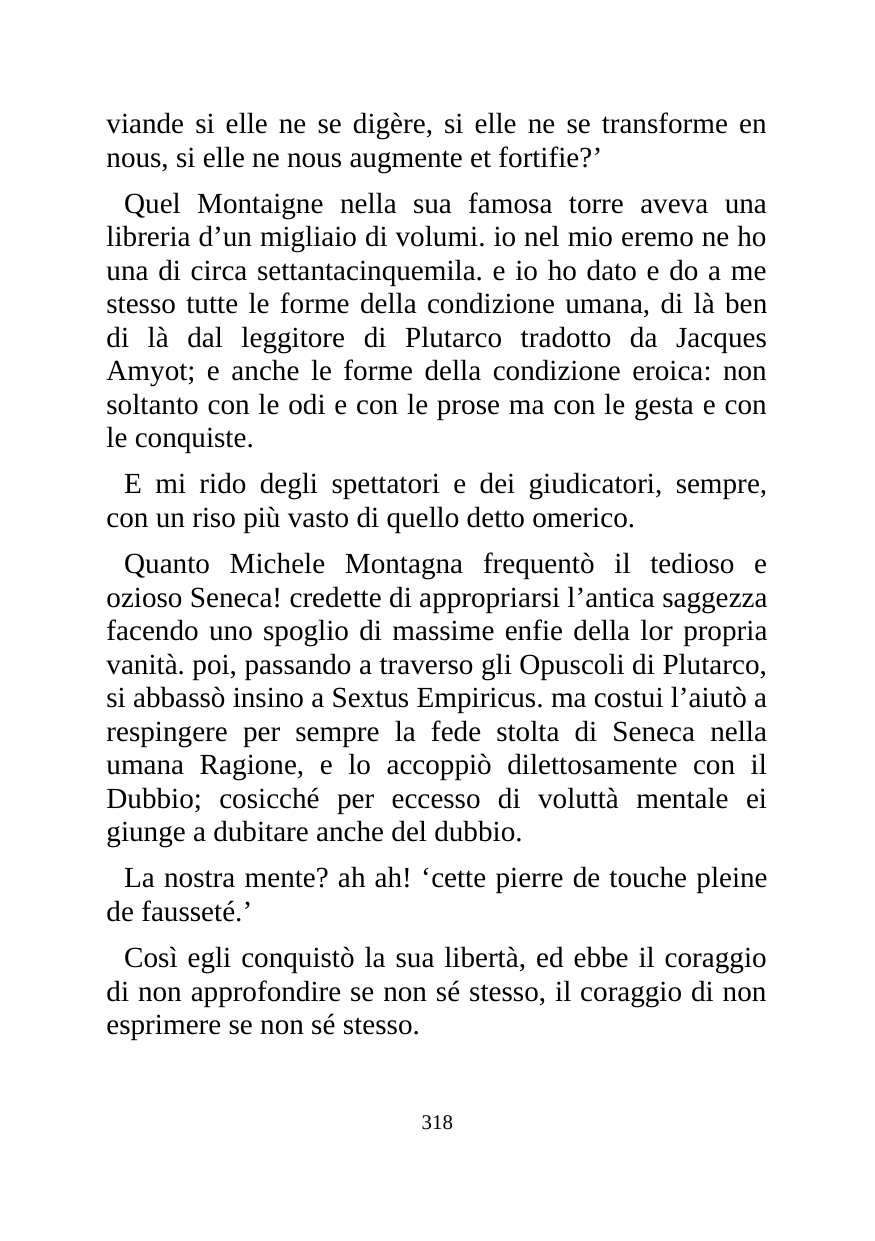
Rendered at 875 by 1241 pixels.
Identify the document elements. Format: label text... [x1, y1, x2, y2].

text Così egli conquistò la sua libertà, ed ebbe il coraggio di non approfondire se non sé stesso, il coraggio di non esprimere se non sé stesso. [106, 940, 768, 1041]
text Quel Montaigne nella sua famosa torre aveva una libreria d’un migliaio di volumi. io nel mio eremo ne ho una di circa settantacinquemila. e io ho dato e do a me stesso tutte le forme della condizione umana, di là ben di là dal leggitore di Plutarco tradotto da Jacques Amyot; e anche le forme della condizione eroica: non soltanto con le odi e con le prose ma con le gesta e con le conquiste. [106, 186, 768, 454]
text La nostra mente? ah ah! ‘cette pierre de touche pleine de fausseté.’ [106, 861, 768, 928]
text E mi rido degli spettatori e dei giudicatori, sempre, con un riso più vasto di quello detto omerico. [106, 467, 768, 534]
text Quanto Michele Montagna frequentò il tedioso e ozioso Seneca! credette di appropriarsi l’antica saggezza facendo uno spoglio di massime enfie della lor propria vanità. poi, passando a traverso gli Opuscoli di Plutarco, si abbassò insino a Sextus Empiricus. ma costui l’aiutò a respingere per sempre la fede stolta di Seneca nella umana Ragione, e lo accoppiò dilettosamente con il Dubbio; cosicché per eccesso di voluttà mentale ei giunge a dubitare anche del dubbio. [106, 546, 768, 848]
text viande si elle ne se digère, si elle ne se transforme en nous, si elle ne nous augmente et fortifie?’ [106, 106, 768, 173]
